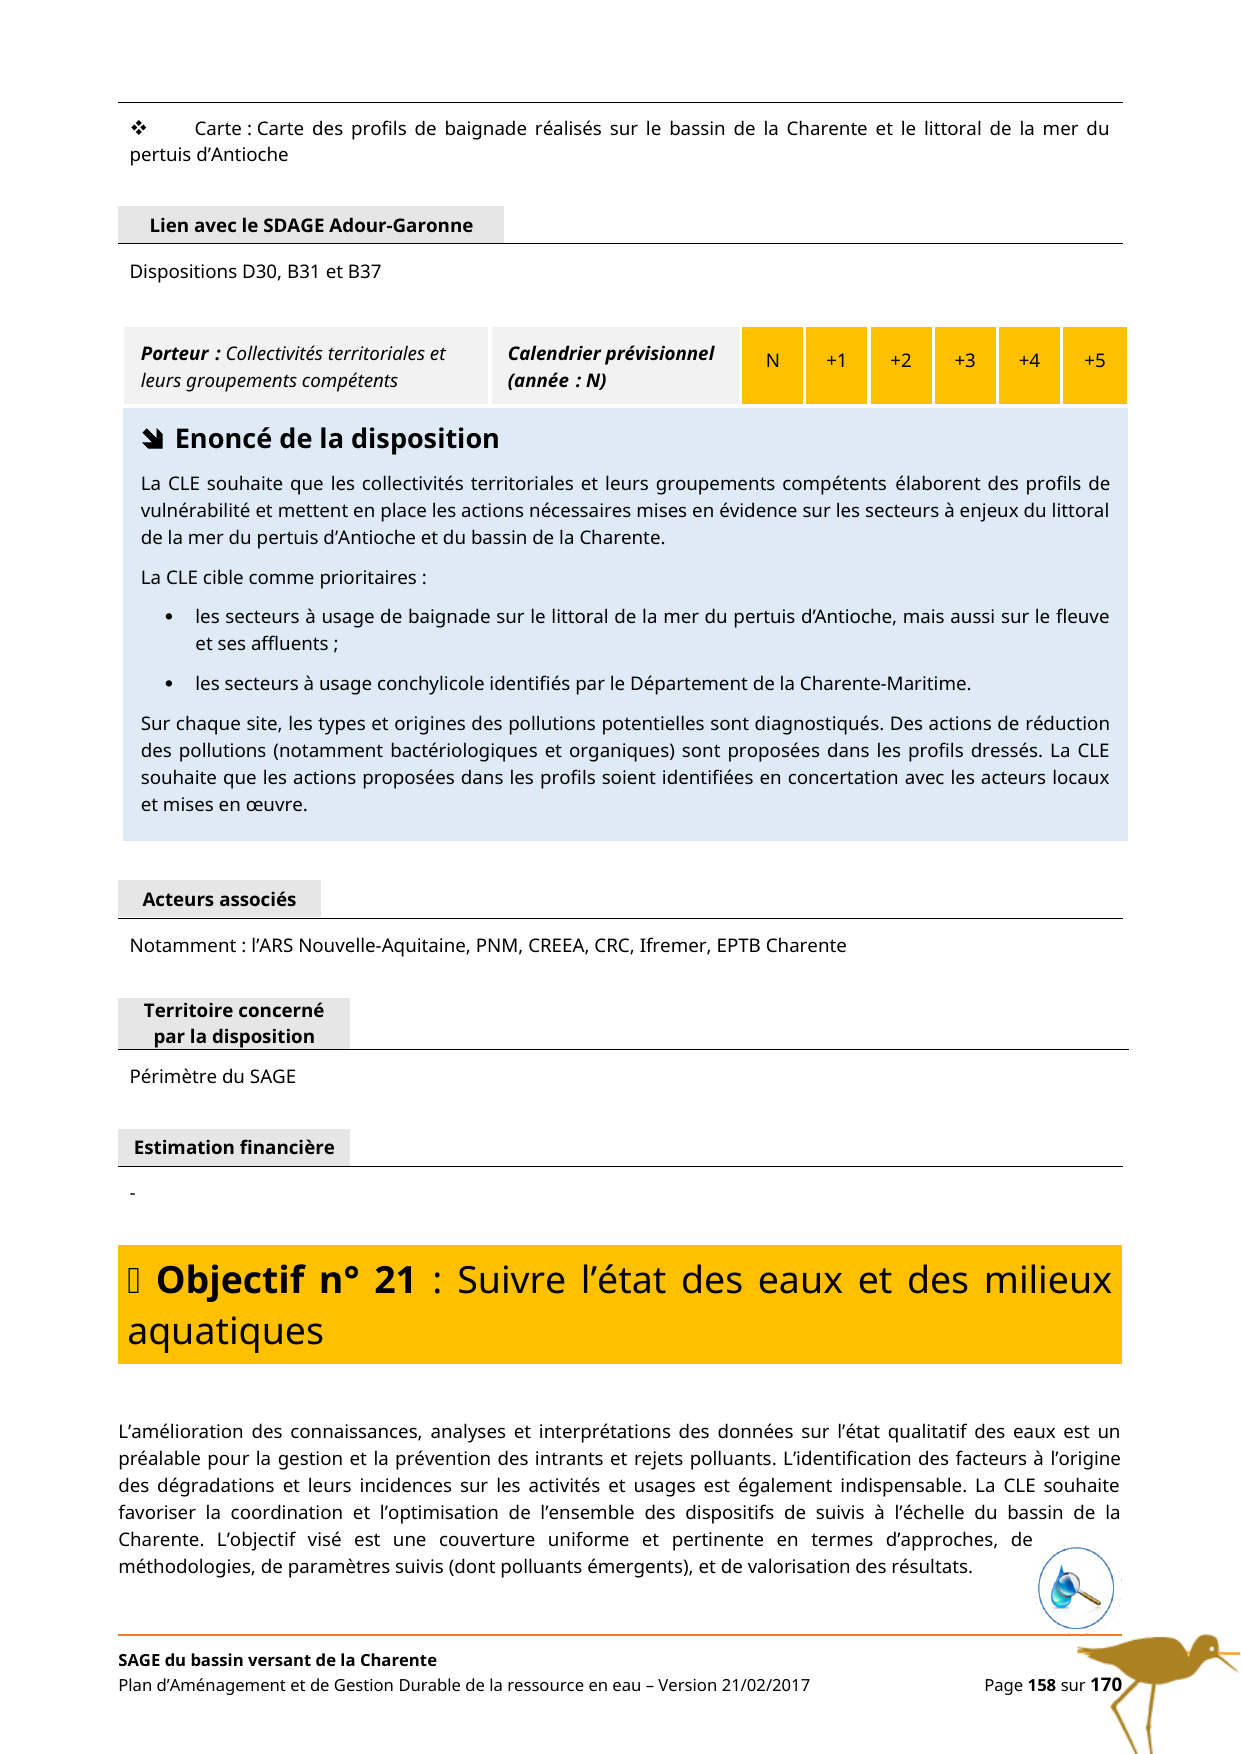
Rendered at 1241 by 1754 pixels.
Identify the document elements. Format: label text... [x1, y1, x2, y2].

table_header [321, 880, 1123, 917]
table_cell [1123, 206, 1128, 243]
table_cell [118, 404, 123, 841]
table_cell +5 [1063, 327, 1127, 404]
table_header [350, 1129, 1123, 1166]
table_cell Lien avec le SDAGE Adour-Garonne [118, 206, 504, 243]
table_cell Périmètre du SAGE [118, 1050, 1129, 1089]
table_cell +3 [935, 327, 996, 404]
table_header Territoire concerné par la disposition [118, 998, 350, 1049]
table_cell +4 [999, 327, 1060, 404]
table_cell - [118, 1167, 1123, 1205]
table_cell Carte : Carte des profils de baignade réalisés sur le bassin de la Charente et le littoral de la mer du pertuis d’Antioche [118, 103, 1123, 206]
table_cell  Enoncé de la disposition La CLE souhaite que les collectivités territoriales et leurs groupements compétents élaborent des profils de vulnérabilité et mettent en place les actions nécessaires mises en évidence sur les secteurs à enjeux du littoral de la mer du pertuis d’Antioche et du bassin de la Charente. La CLE cible comme prioritaires : les secteurs à usage de baignade sur le littoral de la mer du pertuis d’Antioche, mais aussi sur le fleuve et ses affluents ; les secteurs à usage conchylicole identifiés par le Département de la Charente-Maritime. Sur chaque site, les types et origines des pollutions potentielles sont diagnostiqués. Des actions de réduction des pollutions (notamment bactériologiques et organiques) sont proposées dans les profils dressés. La CLE souhaite que les actions proposées dans les profils soient identifiées en concertation avec les acteurs locaux et mises en œuvre. [123, 408, 1128, 841]
table_cell N [742, 327, 803, 404]
text L’amélioration des connaissances, analyses et interprétations des données sur l’état qualitatif des eaux est un préalable pour la gestion et la prévention des intrants et rejets polluants. L’identification des facteurs à l’origine des dégradations et leurs incidences sur les activités et usages est également indispensable. La CLE souhaite favoriser la coordination et l’optimisation de l’ensemble des dispositifs de suivis à l’échelle du bassin de la Charente. L’objectif visé est une couverture uniforme et pertinente en termes d’approches, de méthodologies, de paramètres suivis (dont polluants émergents), et de valorisation des résultats. [118, 1417, 1122, 1579]
table_cell [504, 206, 1123, 243]
table_cell Porteur : Collectivités territoriales et leurs groupements compétents [124, 327, 488, 404]
table_header Acteurs associés [118, 880, 321, 917]
table_cell +2 [871, 327, 932, 404]
table_header [350, 998, 1129, 1049]
table_cell Dispositions D30, B31 et B37 [118, 244, 1123, 323]
table_cell [1123, 243, 1128, 323]
table_header  Objectif n° 21 : Suivre l’état des eaux et des milieux aquatiques [118, 1245, 1122, 1364]
table_cell +1 [806, 327, 867, 404]
table_cell Notamment : l’ARS Nouvelle-Aquitaine, PNM, CREEA, CRC, Ifremer, EPTB Charente [118, 919, 1123, 958]
table_header Estimation financière [118, 1129, 350, 1166]
table_cell [1123, 102, 1128, 206]
table_cell Calendrier prévisionnel (année : N) [492, 327, 739, 404]
